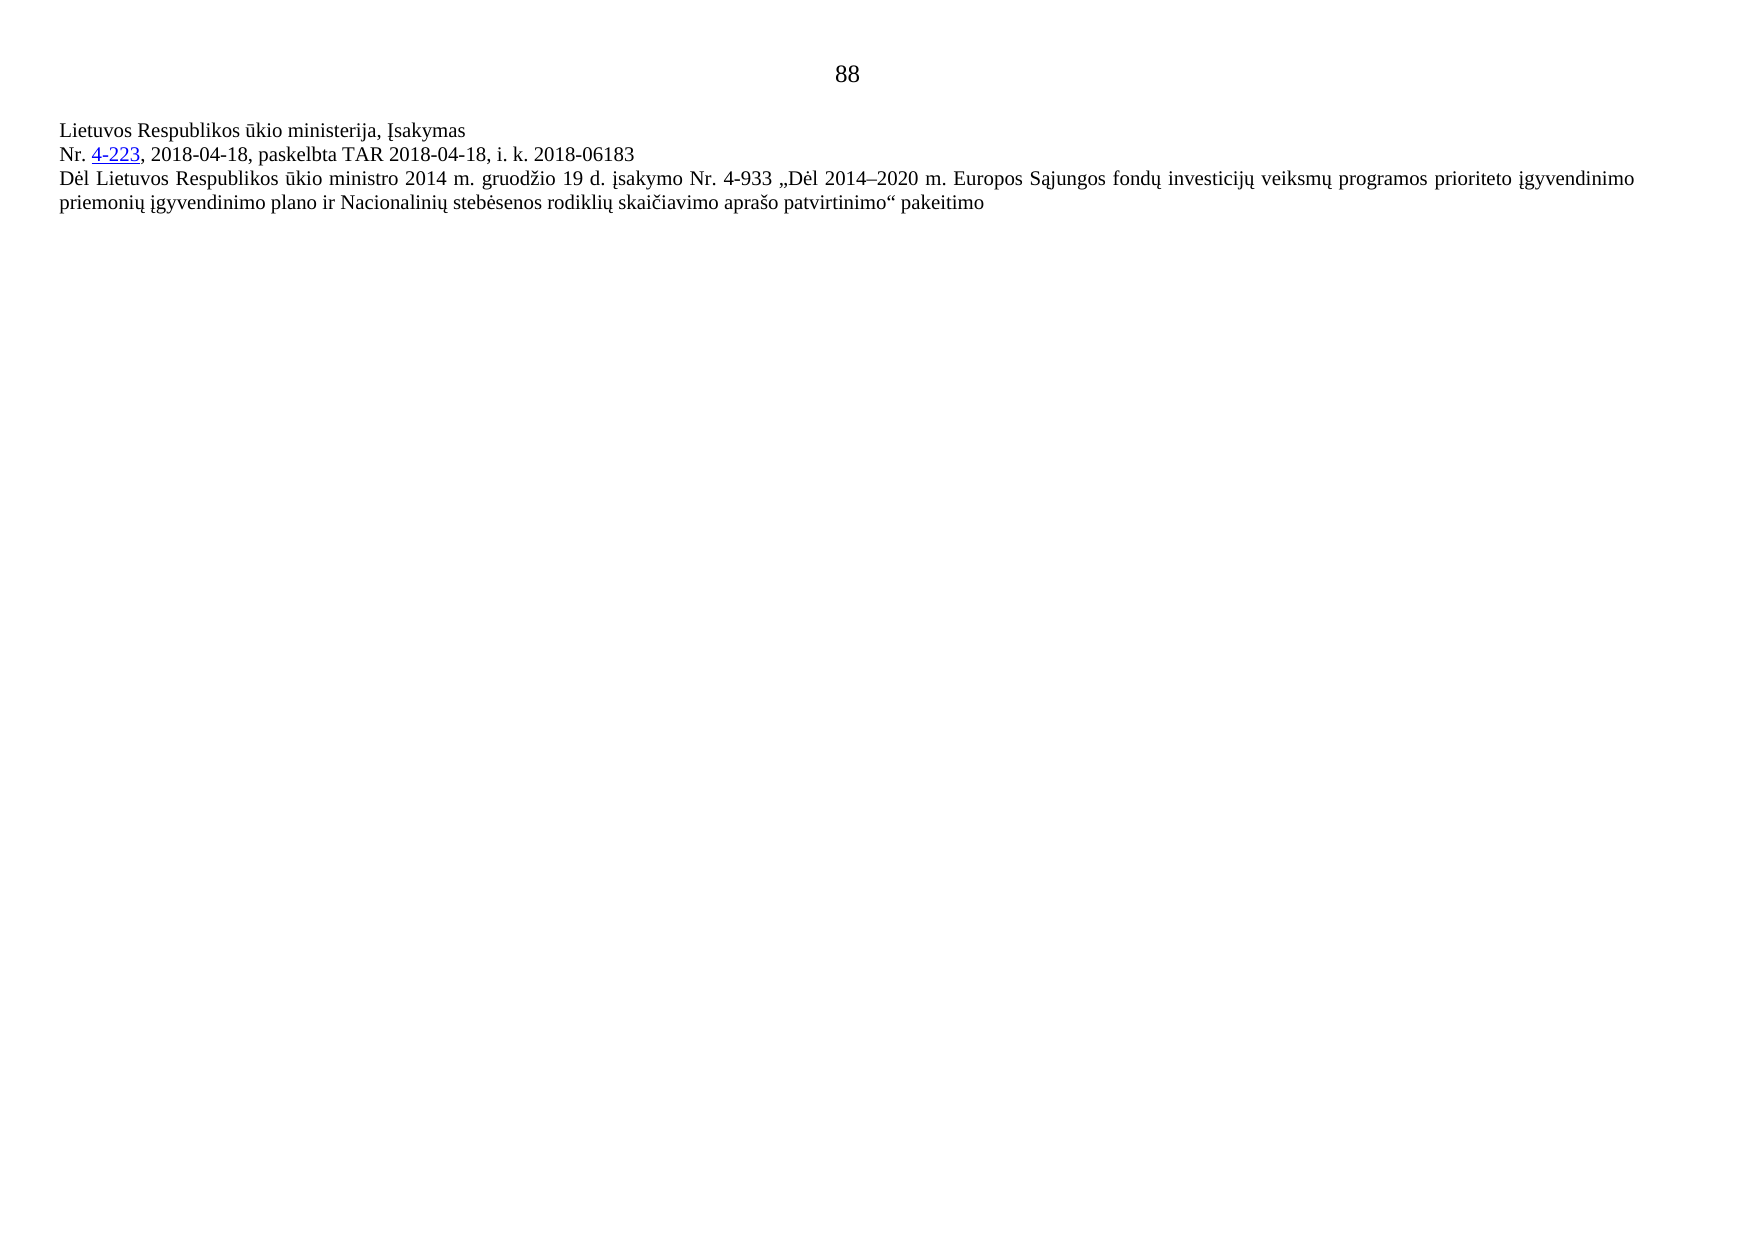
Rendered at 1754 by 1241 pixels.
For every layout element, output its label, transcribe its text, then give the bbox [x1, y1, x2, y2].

text Lietuvos Respublikos ūkio ministerija, Įsakymas [59, 118, 1636, 142]
text Nr. 4-223, 2018-04-18, paskelbta TAR 2018-04-18, i. k. 2018-06183 [59, 142, 1636, 166]
text Dėl Lietuvos Respublikos ūkio ministro 2014 m. gruodžio 19 d. įsakymo Nr. 4-933 „Dėl 2014–2020 m. Europos Sąjungos fondų investicijų veiksmų programos prioriteto įgyvendinimo priemonių įgyvendinimo plano ir Nacionalinių stebėsenos rodiklių skaičiavimo aprašo patvirtinimo“ pakeitimo [59, 166, 1636, 214]
